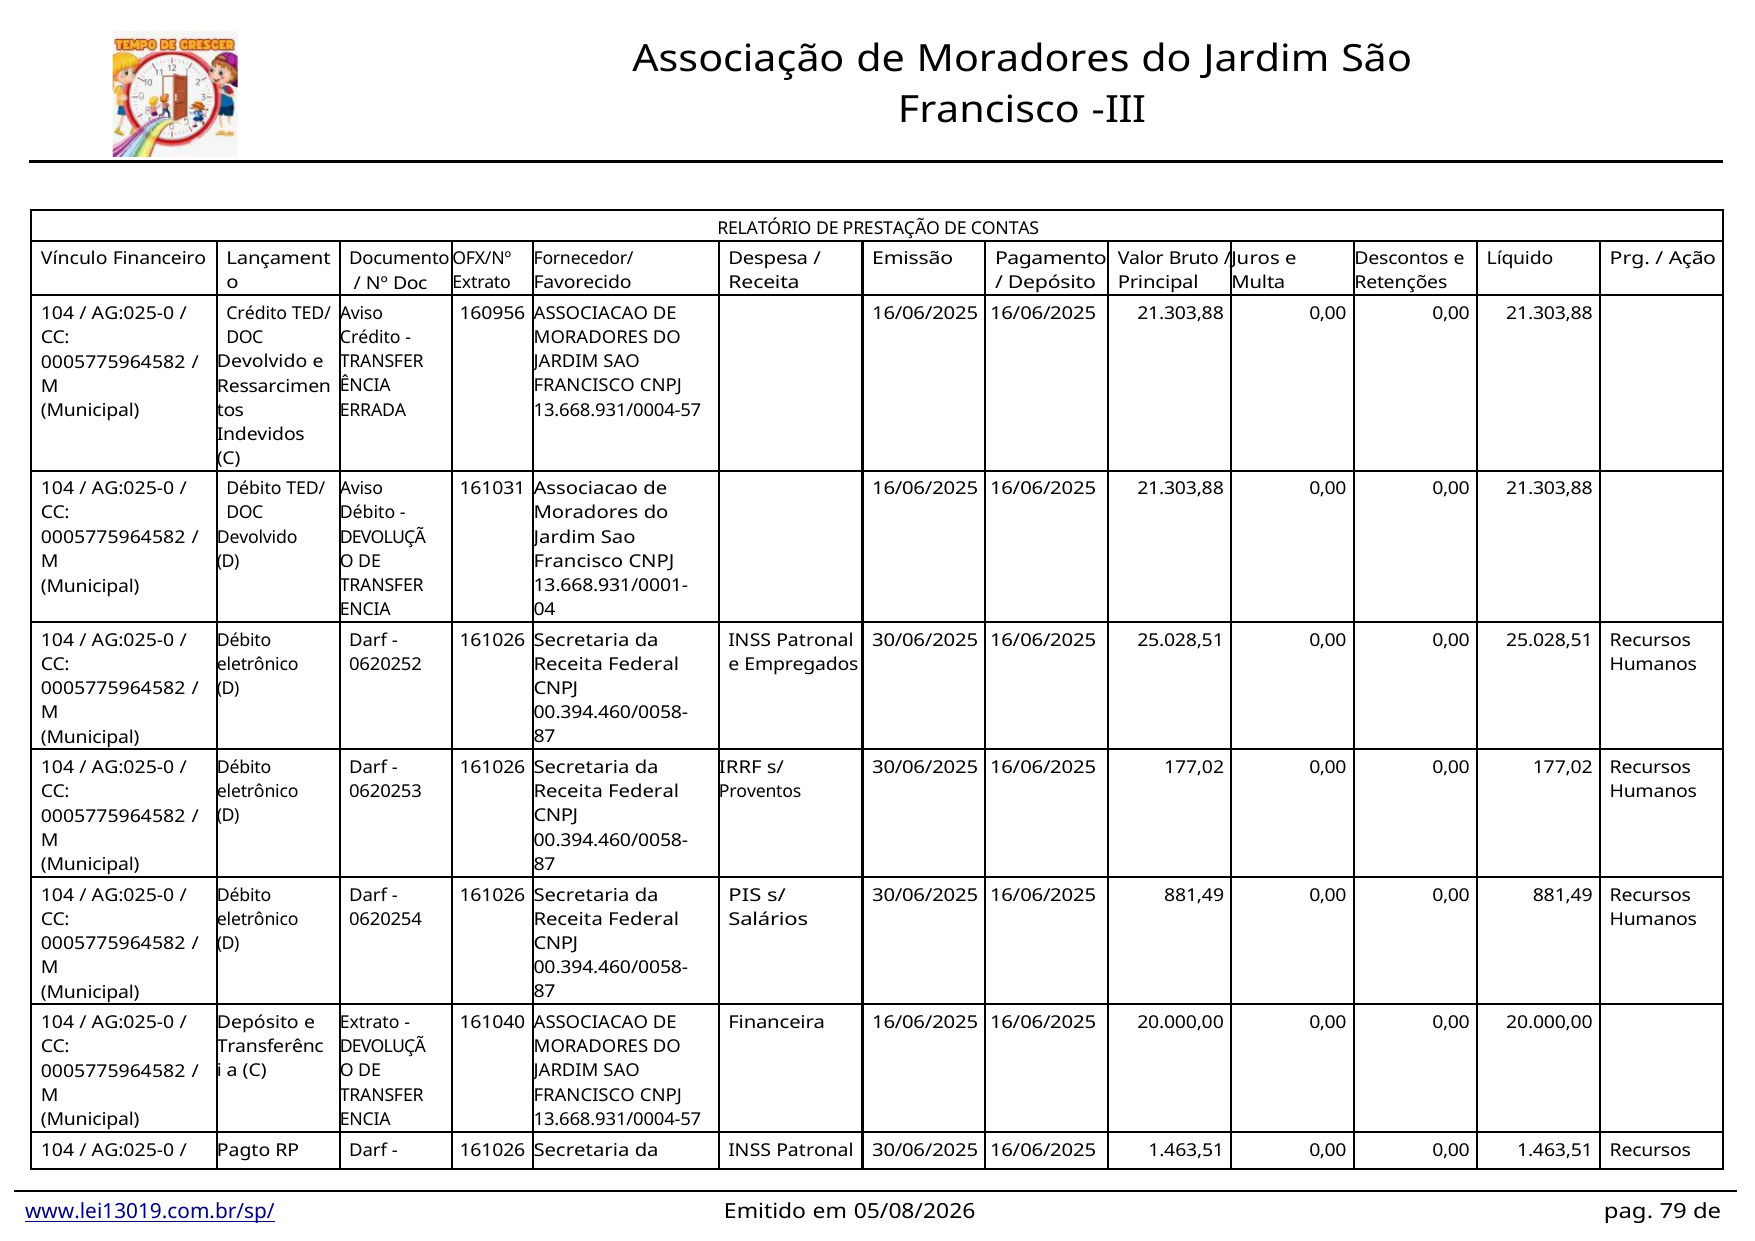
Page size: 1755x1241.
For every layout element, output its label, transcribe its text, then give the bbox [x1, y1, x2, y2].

table_cell Financeira [720, 1005, 861, 1131]
table_cell 161026 [453, 623, 532, 748]
table_cell Valor Bruto / Principal [1109, 242, 1230, 294]
table_cell Despesa / Receita [720, 242, 861, 294]
table_cell 104 / AG:025-0 / [32, 1133, 216, 1167]
table_cell 16/06/2025 [986, 623, 1107, 748]
table_cell 0,00 [1355, 296, 1476, 470]
table_cell Débito eletrônico (D) [218, 750, 339, 876]
table_cell 16/06/2025 [986, 296, 1107, 470]
table_cell Vínculo Financeiro [32, 242, 216, 294]
table_cell Débito eletrônico (D) [218, 623, 339, 748]
table_cell 881,49 [1109, 878, 1230, 1003]
table_cell Recursos Humanos [1601, 750, 1722, 876]
table_cell 16/06/2025 [986, 1005, 1107, 1131]
table_cell Débito eletrônico (D) [218, 878, 339, 1003]
table_cell Recursos Humanos [1601, 878, 1722, 1003]
table_cell 160956 [453, 296, 532, 470]
table_cell INSS Patronal e Empregados [720, 623, 861, 748]
table_cell 16/06/2025 [986, 472, 1107, 621]
table_cell 104 / AG:025-0 / CC: 0005775964582 / M (Municipal) [32, 472, 216, 621]
table_cell 104 / AG:025-0 / CC: 0005775964582 / M (Municipal) [32, 750, 216, 876]
table_cell Darf - 0620254 [341, 878, 451, 1003]
table_cell 21.303,88 [1109, 296, 1230, 470]
table_cell IRRF s/ Proventos [720, 750, 861, 876]
table_cell Darf - 0620252 [341, 623, 451, 748]
table_cell [1601, 296, 1722, 470]
table_cell 0,00 [1355, 1133, 1476, 1167]
table_cell Pagamento / Depósito [986, 242, 1107, 294]
table_cell 0,00 [1355, 1005, 1476, 1131]
table_cell Depósito e Transferênci a (C) [218, 1005, 339, 1131]
table_cell 25.028,51 [1109, 623, 1230, 748]
table_cell Pagto RP [218, 1133, 339, 1167]
table_cell 16/06/2025 [864, 296, 984, 470]
table_cell 0,00 [1355, 623, 1476, 748]
table_cell 30/06/2025 [864, 1133, 984, 1167]
table_cell 16/06/2025 [986, 1133, 1107, 1167]
table_cell 21.303,88 [1478, 472, 1599, 621]
table_cell PIS s/ Salários [720, 878, 861, 1003]
table_cell 104 / AG:025-0 / CC: 0005775964582 / M (Municipal) [32, 296, 216, 470]
table_cell 0,00 [1232, 296, 1353, 470]
table_cell Aviso Débito - DEVOLUÇÃ O DE TRANSFER ENCIA [341, 472, 451, 621]
table_cell Emissão [864, 242, 984, 294]
table_cell Secretaria da [534, 1133, 718, 1167]
table_cell 30/06/2025 [864, 623, 984, 748]
table_cell Recursos Humanos [1601, 623, 1722, 748]
table_cell 25.028,51 [1478, 623, 1599, 748]
table_cell 0,00 [1232, 1133, 1353, 1167]
table_cell [720, 472, 861, 621]
table_cell 21.303,88 [1109, 472, 1230, 621]
table_cell Secretaria da Receita Federal CNPJ 00.394.460/0058-87 [534, 750, 718, 876]
table_cell Darf - 0620253 [341, 750, 451, 876]
table_cell 161026 [453, 750, 532, 876]
table_cell Recursos [1601, 1133, 1722, 1167]
table_cell [720, 296, 861, 470]
table_cell 161026 [453, 878, 532, 1003]
table_cell [1601, 472, 1722, 621]
table_cell 881,49 [1478, 878, 1599, 1003]
table_cell 161031 [453, 472, 532, 621]
table_cell 0,00 [1232, 750, 1353, 876]
table_cell Associacao de Moradores do Jardim Sao Francisco CNPJ 13.668.931/0001-04 [534, 472, 718, 621]
table_cell 0,00 [1232, 878, 1353, 1003]
table_cell 1.463,51 [1478, 1133, 1599, 1167]
table_cell 30/06/2025 [864, 750, 984, 876]
table_cell Líquido [1478, 242, 1599, 294]
table_cell Darf [341, 1133, 451, 1167]
table_cell 16/06/2025 [864, 1005, 984, 1131]
table_cell 21.303,88 [1478, 296, 1599, 470]
table_cell Lançamento [218, 242, 339, 294]
table_cell [1601, 1005, 1722, 1131]
table_cell 16/06/2025 [986, 750, 1107, 876]
table_cell 0,00 [1355, 878, 1476, 1003]
table_cell ASSOCIACAO DE MORADORES DO JARDIM SAO FRANCISCO CNPJ 13.668.931/0004-57 [534, 296, 718, 470]
table_cell 104 / AG:025-0 / CC: 0005775964582 / M (Municipal) [32, 1005, 216, 1131]
table_cell Crédito TED/ DOC Devolvido e Ressarcimen tos Indevidos (C) [218, 296, 339, 470]
table_cell 20.000,00 [1478, 1005, 1599, 1131]
table_cell 0,00 [1355, 472, 1476, 621]
table_cell 16/06/2025 [986, 878, 1107, 1003]
table_cell 30/06/2025 [864, 878, 984, 1003]
table_cell 161026 [453, 1133, 532, 1167]
table_cell Descontos e Retenções [1355, 242, 1476, 294]
table_cell 0,00 [1355, 750, 1476, 876]
table_cell 0,00 [1232, 472, 1353, 621]
table_cell 0,00 [1232, 623, 1353, 748]
table_cell 1.463,51 [1109, 1133, 1230, 1167]
table_cell Extrato - DEVOLUÇÃ O DE TRANSFER ENCIA [341, 1005, 451, 1131]
table_cell Aviso Crédito - TRANSFER ÊNCIA ERRADA [341, 296, 451, 470]
table_cell 0,00 [1232, 1005, 1353, 1131]
table_cell Juros e Multa [1232, 242, 1353, 294]
table_cell Secretaria da Receita Federal CNPJ 00.394.460/0058-87 [534, 623, 718, 748]
table_cell Secretaria da Receita Federal CNPJ 00.394.460/0058-87 [534, 878, 718, 1003]
table_cell 104 / AG:025-0 / CC: 0005775964582 / M (Municipal) [32, 878, 216, 1003]
table_cell Documento / Nº Doc [341, 242, 451, 294]
table_cell Débito TED/ DOC Devolvido (D) [218, 472, 339, 621]
table_cell 177,02 [1109, 750, 1230, 876]
table_cell Prg. / Ação [1601, 242, 1722, 294]
table_cell ASSOCIACAO DE MORADORES DO JARDIM SAO FRANCISCO CNPJ 13.668.931/0004-57 [534, 1005, 718, 1131]
table_cell Fornecedor/ Favorecido [534, 242, 718, 294]
table_cell OFX/Nº Extrato [453, 242, 532, 294]
table_cell 177,02 [1478, 750, 1599, 876]
table_header RELATÓRIO DE PRESTAÇÃO DE CONTAS [32, 211, 1722, 239]
table_cell 16/06/2025 [864, 472, 984, 621]
table_cell 20.000,00 [1109, 1005, 1230, 1131]
table_cell 161040 [453, 1005, 532, 1131]
table_cell INSS Patronal [720, 1133, 861, 1167]
table_cell 104 / AG:025-0 / CC: 0005775964582 / M (Municipal) [32, 623, 216, 748]
